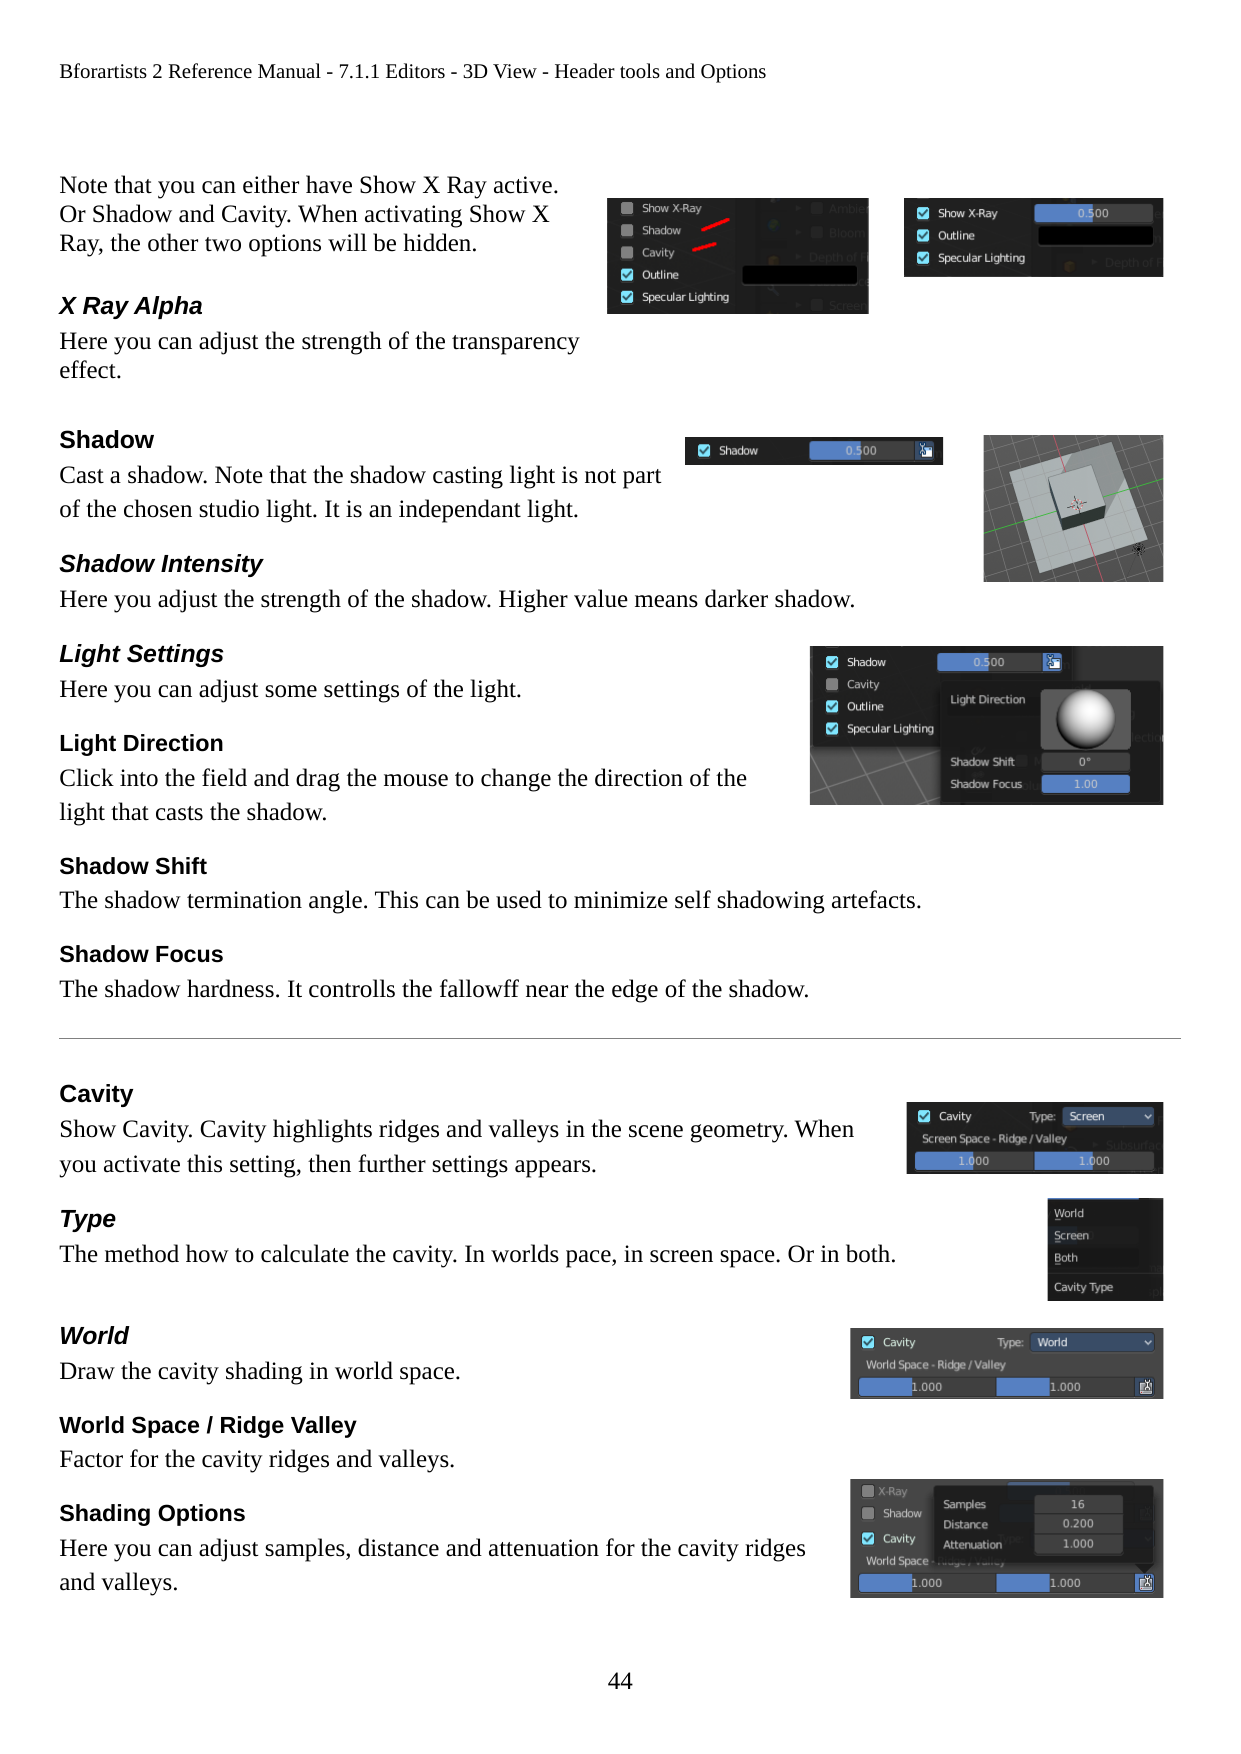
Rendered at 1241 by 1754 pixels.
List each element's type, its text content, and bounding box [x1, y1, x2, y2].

text Cast a shadow. Note that the shadow casting light is not part of the chosen studio light. It is an independant light. [59, 460, 983, 523]
subtitle Shadow Focus [59, 941, 1181, 968]
picture [607, 198, 869, 314]
subtitle Cavity [59, 1079, 1181, 1108]
picture [850, 1328, 1164, 1399]
text Show Cavity. Cavity highlights ridges and valleys in the scene geometry. When you activate this setting, then further settings appears. [59, 1114, 1181, 1178]
subtitle [1164, 549, 1181, 578]
subtitle [1164, 1500, 1181, 1526]
subtitle [1164, 1204, 1181, 1233]
picture [906, 1102, 1164, 1174]
text The shadow hardness. It controlls the fallowff near the edge of the shadow. [59, 974, 1181, 1003]
subtitle Light Direction [59, 730, 809, 756]
subtitle X Ray Alpha [59, 291, 1181, 320]
picture [1047, 1198, 1164, 1301]
subtitle Shadow Intensity [59, 549, 983, 578]
text Note that you can either have Show X Ray active. Or Shadow and Cavity. When activating Show X Ray, the other two options will be hidden. [59, 170, 1181, 256]
subtitle [1164, 730, 1181, 756]
text The shadow termination angle. This can be used to minimize self shadowing artefacts. [59, 886, 1181, 914]
picture [850, 1479, 1164, 1598]
text Draw the cavity shading in world space. [59, 1356, 850, 1385]
text Factor for the cavity ridges and valleys. [59, 1444, 1181, 1473]
picture [685, 437, 944, 465]
subtitle Shading Options [59, 1500, 850, 1526]
text Here you can adjust samples, distance and attenuation for the cavity ridges and valleys. [59, 1533, 850, 1596]
text Click into the field and drag the mouse to change the direction of the light that casts the shadow. [59, 763, 1181, 826]
picture [983, 435, 1164, 582]
picture [809, 646, 1164, 805]
subtitle Shadow Shift [59, 852, 1181, 879]
subtitle Type [59, 1204, 1047, 1233]
picture [904, 198, 1164, 277]
subtitle World Space / Ridge Valley [59, 1411, 1181, 1438]
text The method how to calculate the cavity. In worlds pace, in screen space. Or in both. [59, 1239, 1047, 1268]
subtitle World [59, 1321, 1181, 1350]
subtitle Light Settings [59, 639, 1181, 668]
subtitle Shadow [59, 425, 1181, 453]
text Here you can adjust the strength of the transparency effect. [59, 326, 1181, 384]
text Here you adjust the strength of the shadow. Higher value means darker shadow. [59, 584, 1181, 613]
text Here you can adjust some settings of the light. [59, 674, 809, 703]
